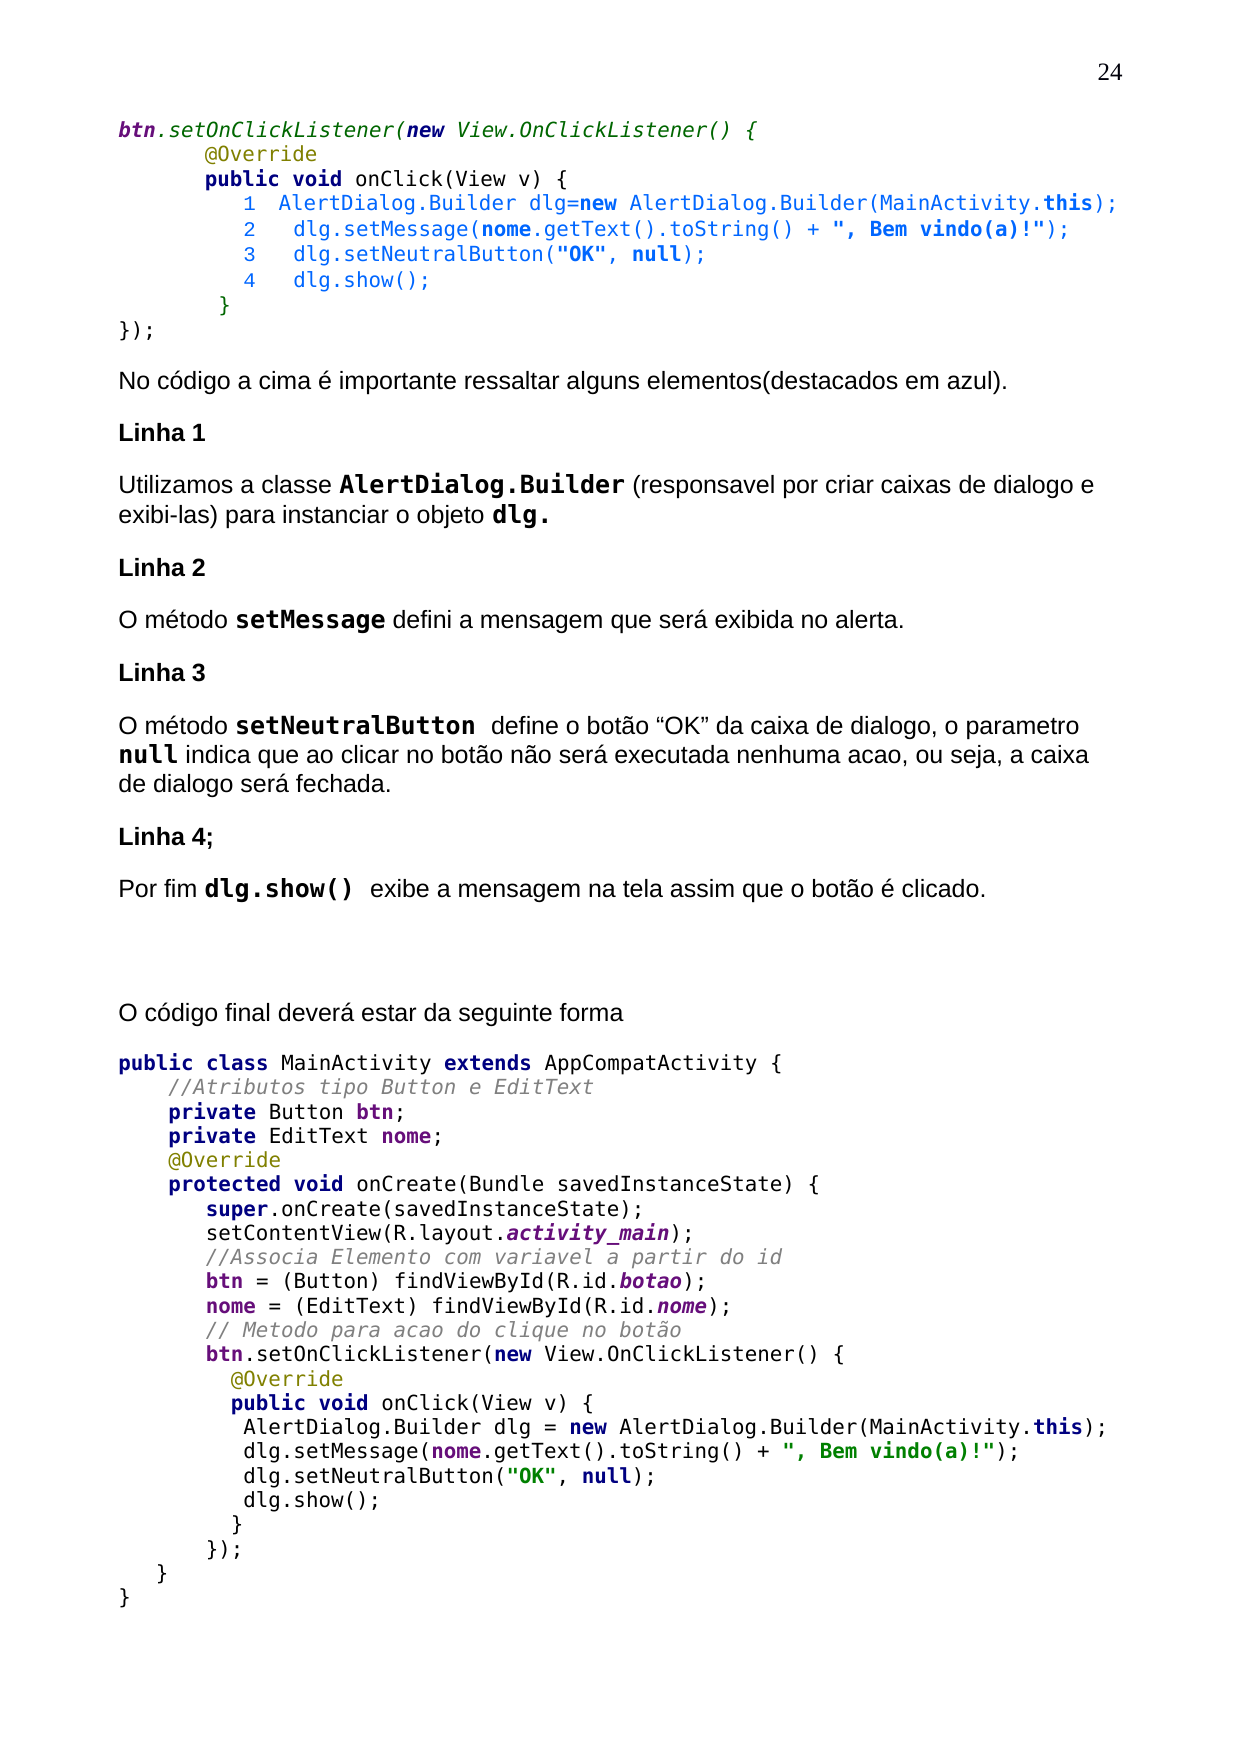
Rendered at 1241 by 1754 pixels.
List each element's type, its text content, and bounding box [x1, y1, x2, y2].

text Linha 1 [118, 418, 1122, 447]
text 3 dlg.setNeutralButton("OK", null); [118, 242, 1122, 268]
text } [118, 293, 1122, 318]
text O método setNeutralButton define o botão “OK” da caixa de dialogo, o parametro null indica que ao clicar no botão não será executada nenhuma acao, ou seja, a caixa de dialogo será fechada. [118, 711, 1122, 798]
text 4 dlg.show(); [118, 268, 1122, 293]
text // Metodo para acao do clique no botão [118, 1318, 1122, 1342]
text @Override [118, 1148, 1122, 1172]
text setContentView(R.layout.activity_main); [118, 1221, 1122, 1245]
text Linha 3 [118, 658, 1122, 687]
text private Button btn; [118, 1100, 1122, 1124]
text //Associa Elemento com variavel a partir do id [118, 1245, 1122, 1269]
text } [118, 1512, 1122, 1537]
text public void onClick(View v) { [118, 1391, 1122, 1415]
text protected void onCreate(Bundle savedInstanceState) { [118, 1172, 1122, 1197]
text @Override [118, 1367, 1122, 1391]
text O código final deverá estar da seguinte forma [118, 998, 1122, 1027]
text //Atributos tipo Button e EditText [118, 1075, 1122, 1100]
text } [118, 1585, 1122, 1609]
text super.onCreate(savedInstanceState); [118, 1197, 1122, 1221]
text 2 dlg.setMessage(nome.getText().toString() + ", Bem vindo(a)!"); [118, 217, 1122, 242]
text }); [118, 318, 1122, 342]
text No código a cima é importante ressaltar alguns elementos(destacados em azul). [118, 366, 1122, 394]
text btn.setOnClickListener(new View.OnClickListener() { [118, 1342, 1122, 1367]
text 1 AlertDialog.Builder dlg=new AlertDialog.Builder(MainActivity.this); [118, 191, 1122, 217]
text } [118, 1561, 1122, 1585]
text @Override [118, 142, 1122, 167]
text dlg.setMessage(nome.getText().toString() + ", Bem vindo(a)!"); [118, 1439, 1122, 1464]
text Utilizamos a classe AlertDialog.Builder (responsavel por criar caixas de dialogo e exibi-las) para instanciar o objeto dlg. [118, 470, 1122, 529]
text btn = (Button) findViewById(R.id.botao); [118, 1269, 1122, 1294]
text dlg.show(); [118, 1488, 1122, 1512]
text dlg.setNeutralButton("OK", null); [118, 1464, 1122, 1488]
text AlertDialog.Builder dlg = new AlertDialog.Builder(MainActivity.this); [118, 1415, 1122, 1439]
text btn.setOnClickListener(new View.OnClickListener() { [118, 118, 1122, 142]
text public class MainActivity extends AppCompatActivity { [118, 1051, 1122, 1075]
text O método setMessage defini a mensagem que será exibida no alerta. [118, 605, 1122, 634]
text nome = (EditText) findViewById(R.id.nome); [118, 1294, 1122, 1318]
text Linha 2 [118, 553, 1122, 582]
text public void onClick(View v) { [118, 167, 1122, 191]
text Linha 4; [118, 822, 1122, 851]
text Por fim dlg.show() exibe a mensagem na tela assim que o botão é clicado. [118, 874, 1122, 903]
text private EditText nome; [118, 1124, 1122, 1148]
text }); [118, 1537, 1122, 1561]
